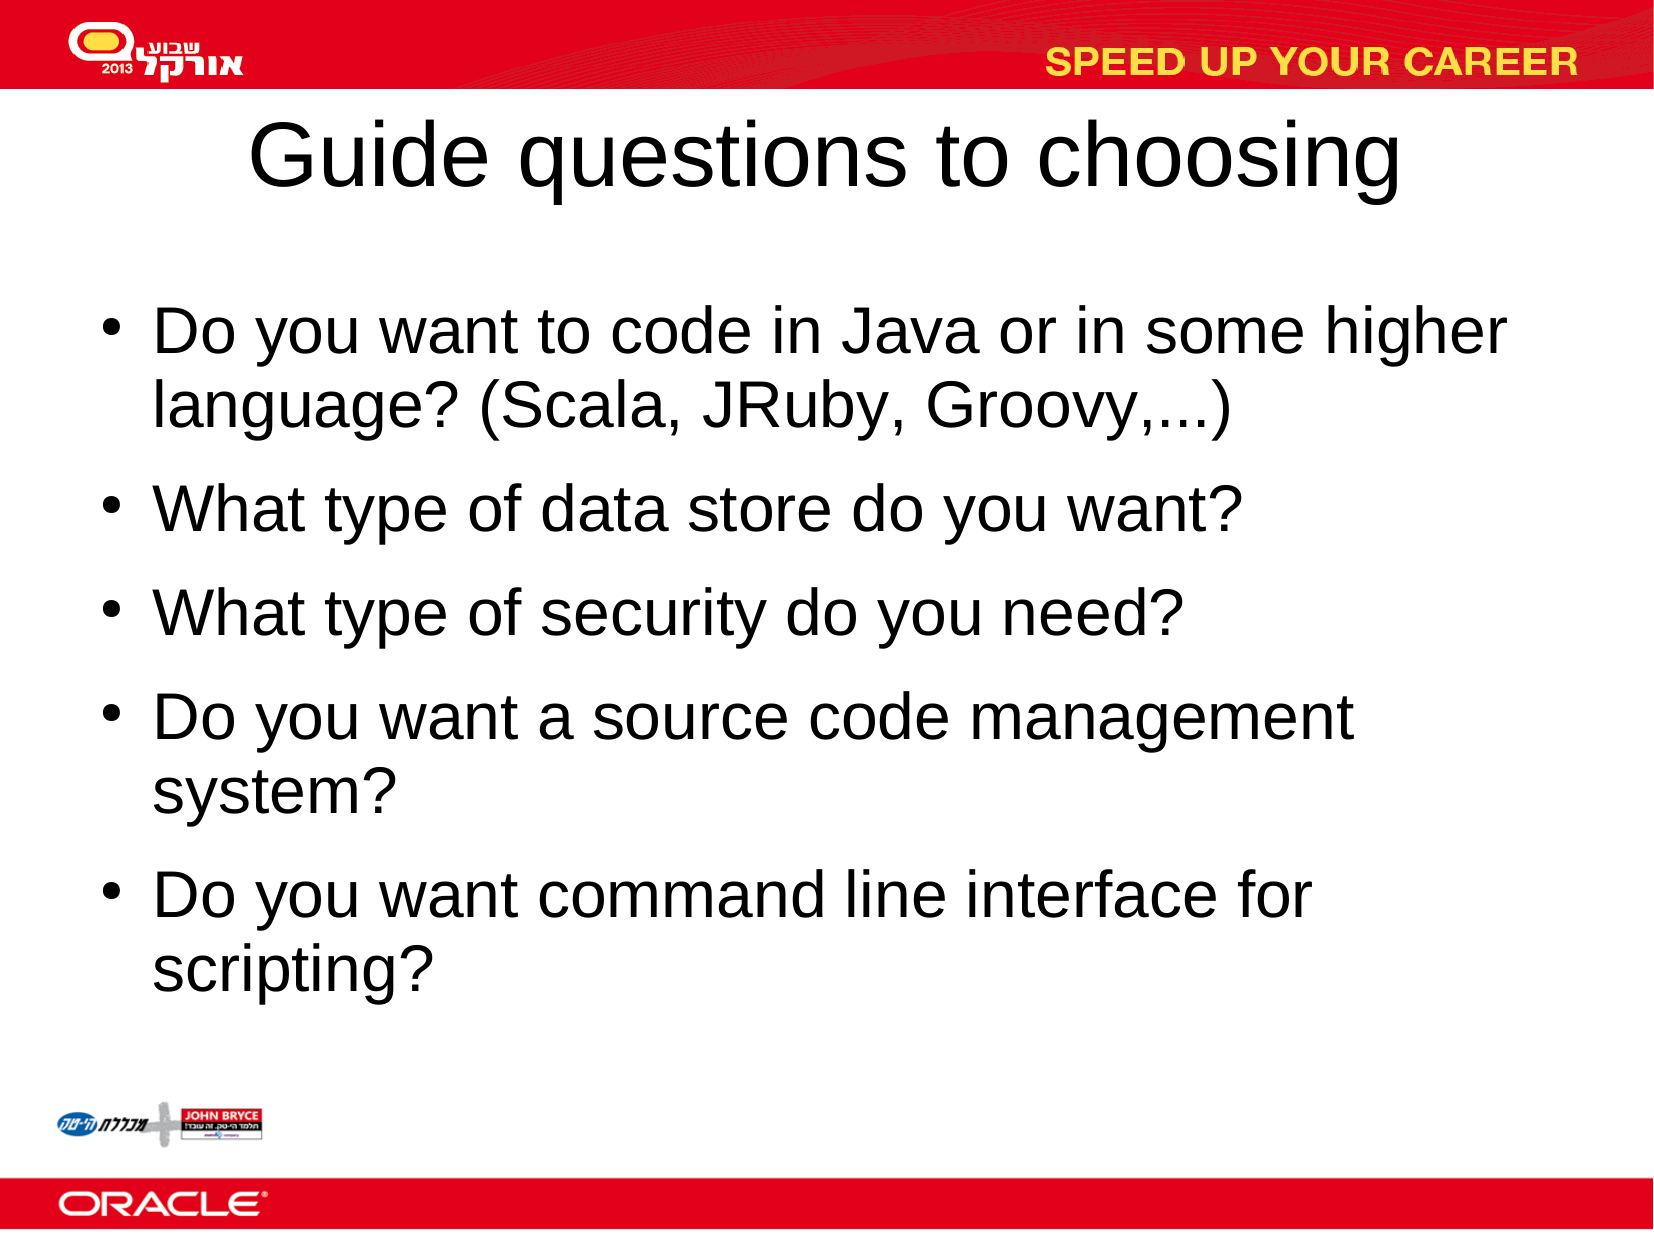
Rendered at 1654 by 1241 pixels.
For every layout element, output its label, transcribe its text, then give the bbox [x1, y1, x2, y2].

title Guide questions to choosing [82, 49, 1571, 257]
list Do you want to code in Java or in some higher language? (Scala, JRuby, Groovy,...) What type of data store do you want? What type of security do you need? Do you want a source code management system? Do you want command line interface for scripting? [82, 290, 1538, 1010]
picture [0, 0, 1654, 89]
picture [0, 1087, 1653, 1240]
